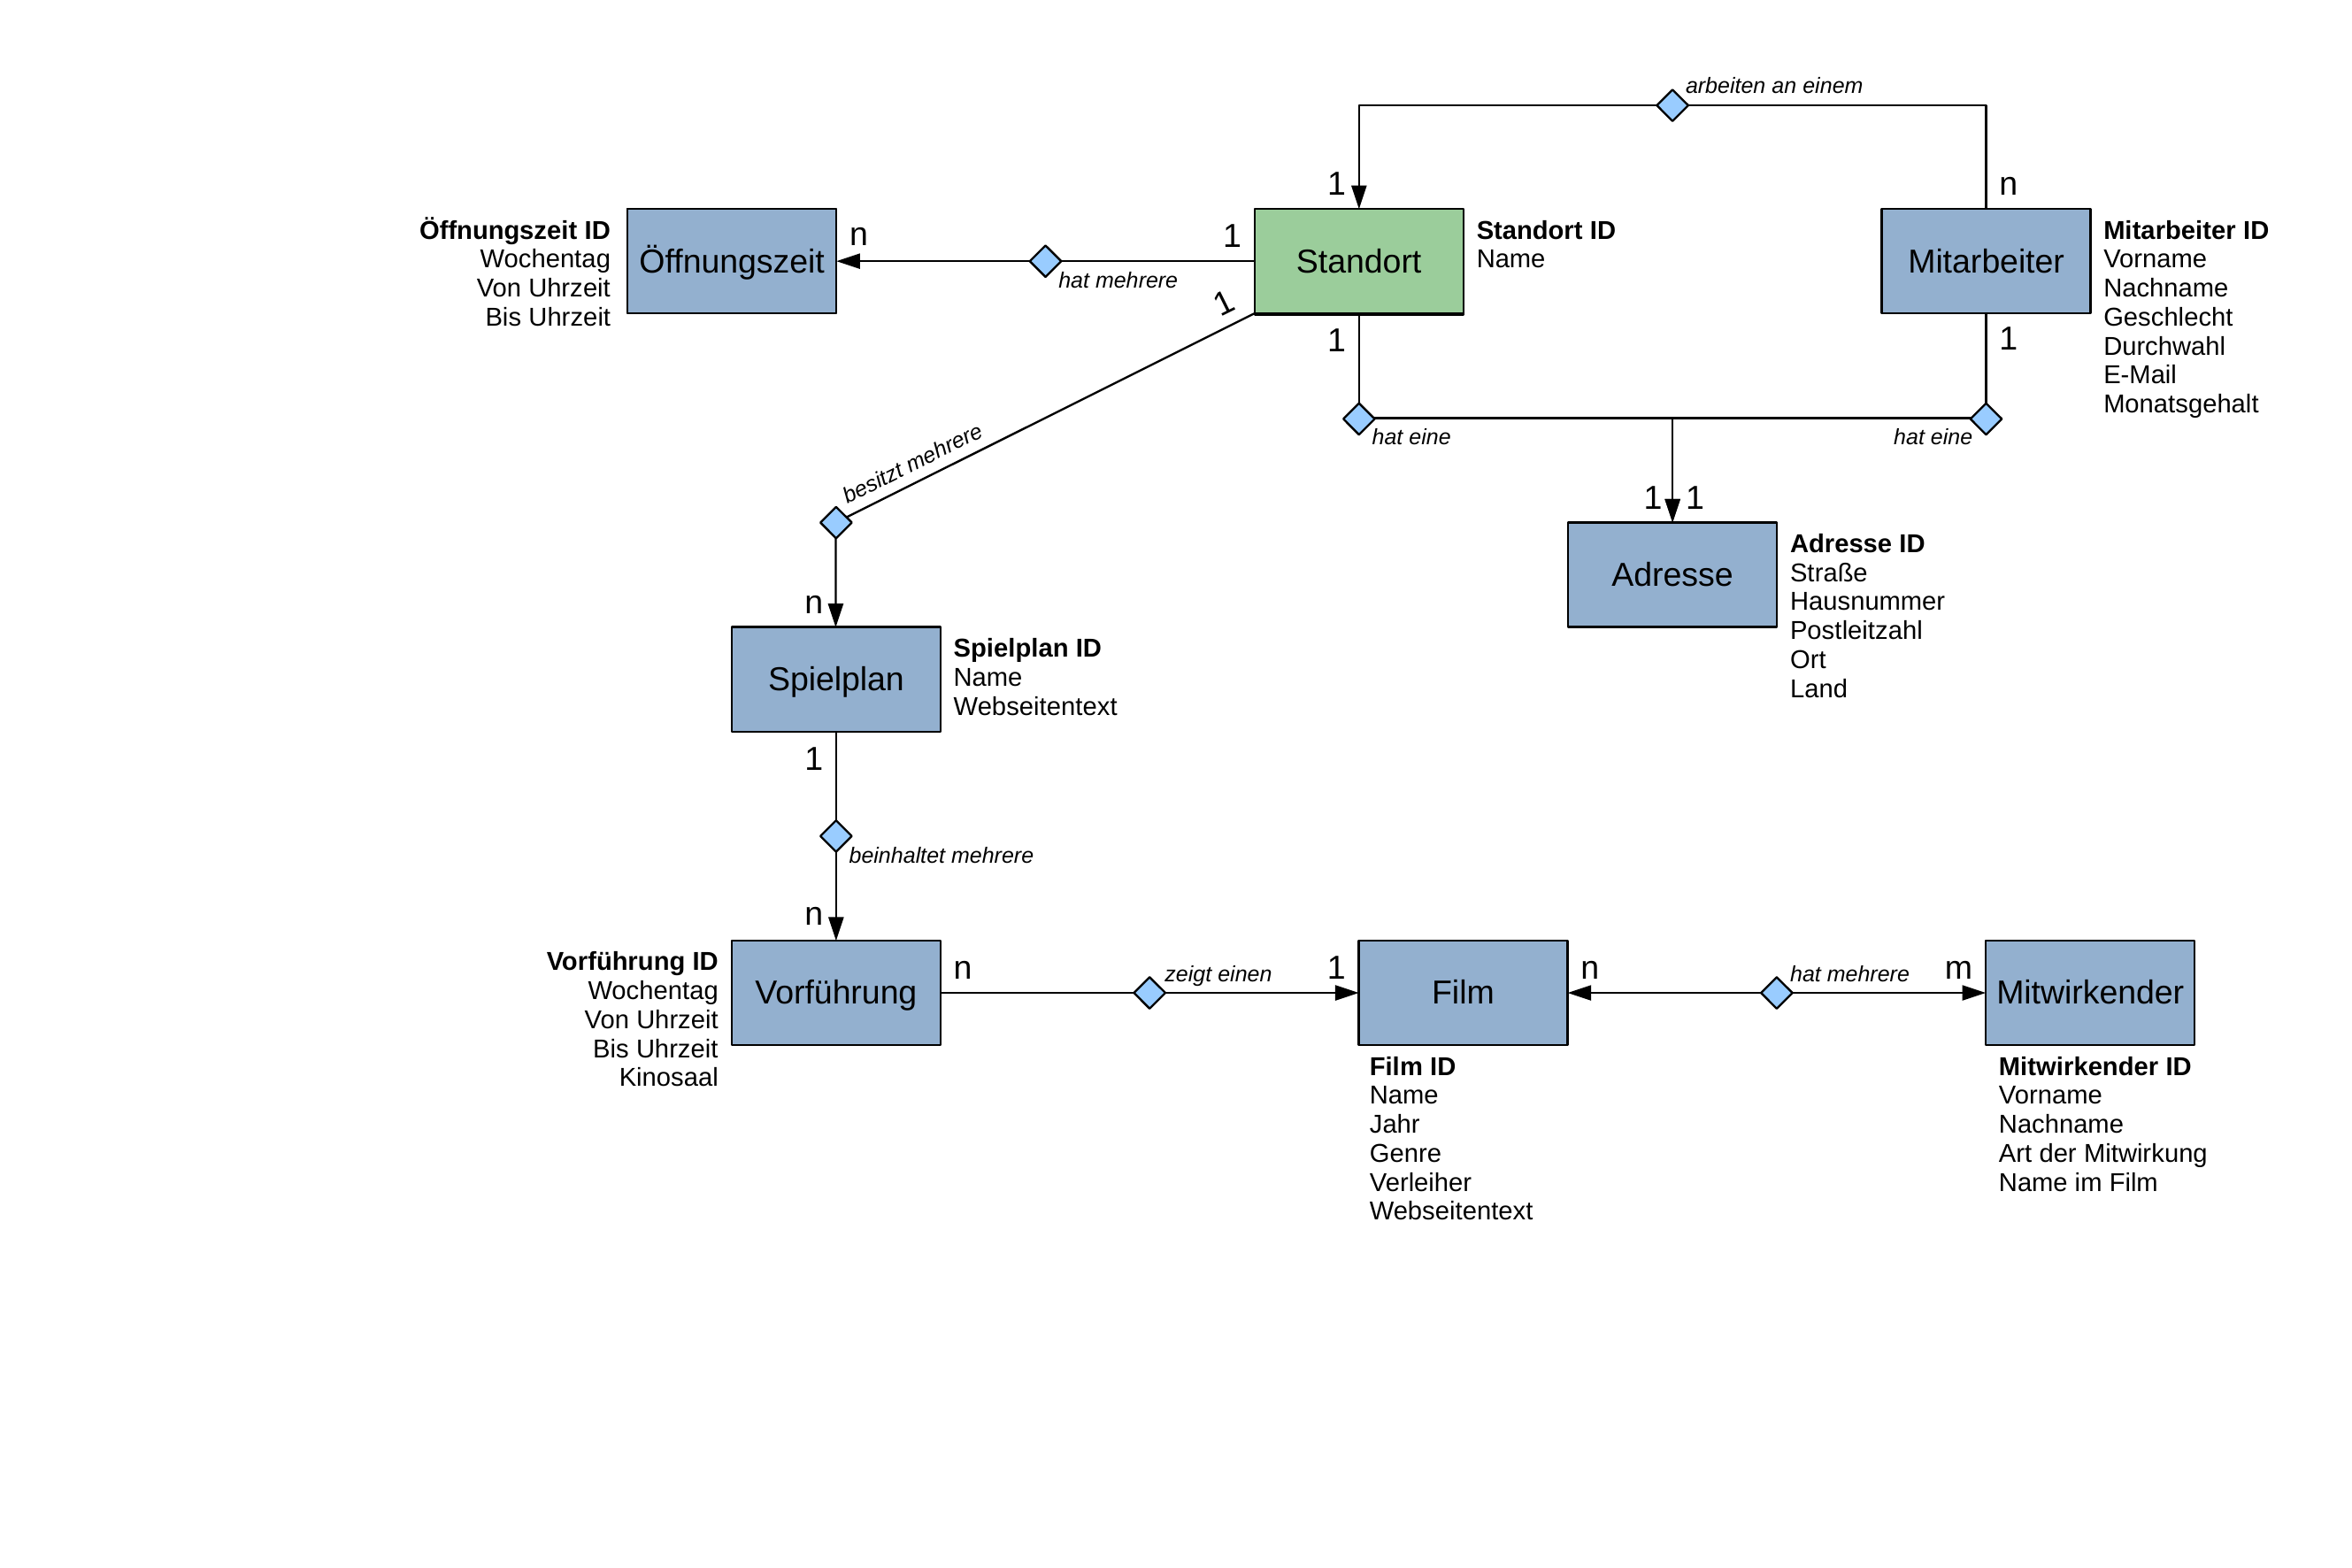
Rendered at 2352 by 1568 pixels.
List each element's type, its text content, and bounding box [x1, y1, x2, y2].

text_box Mitwirkender ID Vorname Nachname Art der Mitwirkung Name im Film [1986, 1045, 2221, 1203]
text_box Standort [1254, 209, 1464, 314]
text_box Vorführung ID Wochentag Von Uhrzeit Bis Uhrzeit Kinosaal [534, 940, 732, 1099]
text_box n [791, 576, 836, 627]
text_box [1343, 403, 1374, 434]
text_box zeigt einen [1151, 955, 1286, 994]
text_box [820, 508, 852, 539]
text_box besitzt mehrere [826, 407, 1003, 517]
text_box [1972, 403, 2002, 434]
text_box 1 [1210, 211, 1255, 262]
text_box 1 [1314, 942, 1359, 994]
text_box Öffnungszeit [627, 209, 837, 314]
text_box Spielplan [731, 626, 941, 732]
text_box beinhaltet mehrere [835, 835, 1048, 874]
text_box Film ID Name Jahr Genre Verleiher Webseitentext [1357, 1045, 1548, 1233]
text_box [820, 820, 851, 851]
text_box Film [1358, 940, 1568, 1046]
text_box 1 [1986, 313, 2031, 365]
text_box n [1986, 158, 2031, 210]
text_box [1134, 977, 1165, 1009]
text_box hat mehrere [1777, 955, 1924, 994]
text_box 1 [1314, 315, 1359, 366]
text_box [1656, 89, 1688, 121]
text_box n [940, 942, 986, 994]
text_box m [1932, 942, 1987, 994]
text_box Spielplan ID Name Webseitentext [940, 626, 1131, 727]
text_box hat eine [1358, 418, 1465, 457]
text_box [1761, 977, 1792, 1009]
text_box 1 [1192, 270, 1256, 335]
text_box 1 [1672, 472, 1718, 523]
text_box 1 [1630, 472, 1672, 523]
text_box hat eine [1880, 418, 1987, 457]
text_box 1 [1314, 158, 1359, 210]
text_box n [836, 209, 881, 259]
text_box Adresse ID Straße Hausnummer Postleitzahl Ort Land [1777, 522, 1959, 710]
text_box Öffnungszeit ID Wochentag Von Uhrzeit Bis Uhrzeit [401, 209, 624, 339]
text_box [1029, 245, 1062, 277]
text_box Standort ID Name [1464, 209, 1687, 281]
text_box Adresse [1568, 522, 1777, 627]
text_box arbeiten an einem [1672, 66, 1877, 104]
text_box n [1567, 942, 1613, 994]
text_box Vorführung [732, 940, 941, 1046]
text_box 1 [791, 734, 836, 784]
text_box Mitarbeiter ID Vorname Nachname Geschlecht Durchwahl E-Mail Monatsgehalt [2090, 209, 2283, 426]
text_box n [791, 888, 836, 939]
text_box Mitarbeiter [1881, 209, 2090, 314]
text_box hat mehrere [1045, 261, 1192, 299]
text_box Mitwirkender [1986, 940, 2195, 1045]
